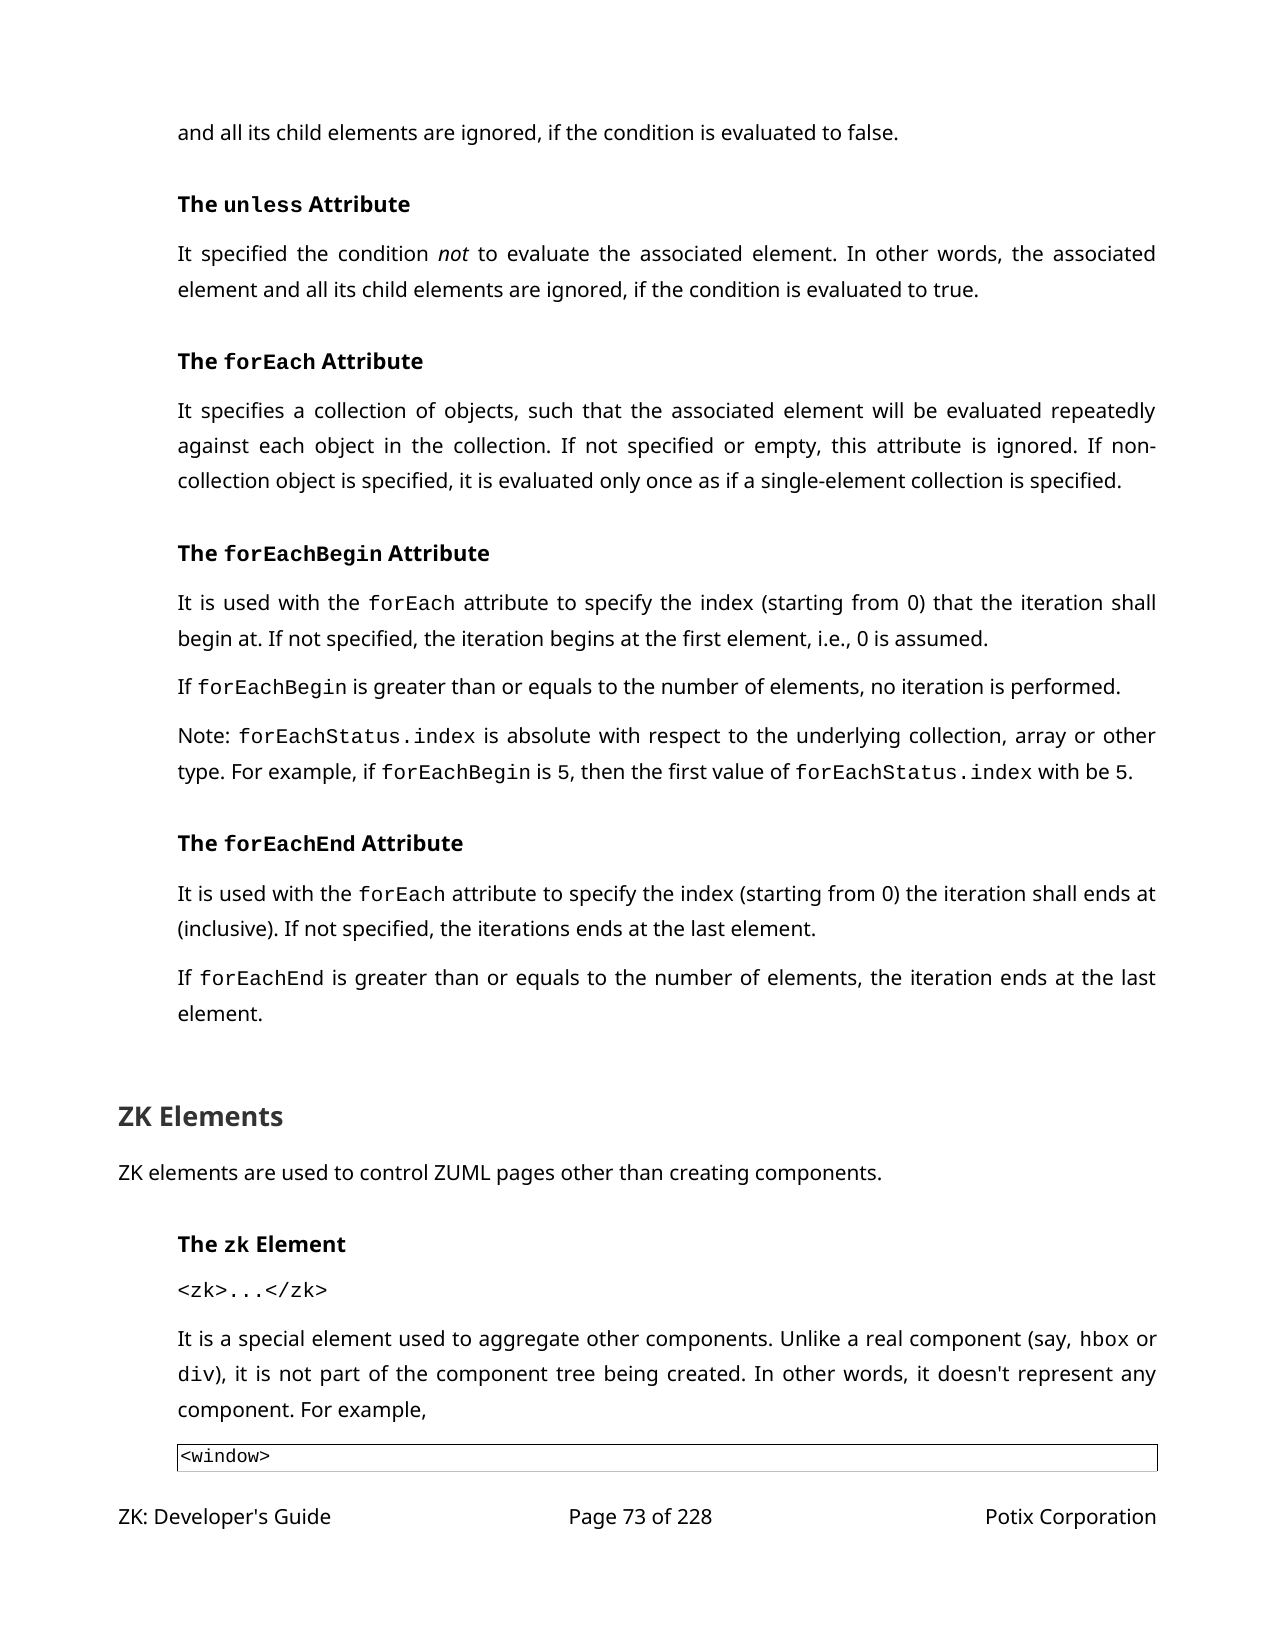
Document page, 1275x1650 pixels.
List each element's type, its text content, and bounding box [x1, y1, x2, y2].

text <window> [178, 1445, 1157, 1471]
subtitle The unless Attribute [177, 189, 1157, 219]
text It specified the condition not to evaluate the associated element. In other words, the associated element and all its child elements are ignored, if the condition is evaluated to true. [177, 239, 1157, 303]
text and all its child elements are ignored, if the condition is evaluated to false. [177, 118, 1157, 146]
subtitle The forEachBegin Attribute [177, 537, 1157, 567]
subtitle The forEach Attribute [177, 346, 1157, 376]
text If forEachEnd is greater than or equals to the number of elements, the iteration ends at the last element. [177, 963, 1157, 1027]
text It is used with the forEach attribute to specify the index (starting from 0) the iteration shall ends at (inclusive). If not specified, the iterations ends at the last element. [177, 879, 1157, 943]
text It is used with the forEach attribute to specify the index (starting from 0) that the iteration shall begin at. If not specified, the iteration begins at the first element, i.e., 0 is assumed. [177, 588, 1157, 652]
subtitle The zk Element [177, 1229, 1157, 1259]
text ZK elements are used to control ZUML pages other than creating components. [118, 1158, 1157, 1187]
subtitle ZK Elements [118, 1098, 1157, 1135]
text <zk>...</zk> [177, 1280, 1157, 1303]
text If forEachBegin is greater than or equals to the number of elements, no iteration is performed. [177, 672, 1157, 701]
text Note: forEachStatus.index is absolute with respect to the underlying collection, array or other type. For example, if forEachBegin is 5, then the first value of forEachStatus.index with be 5. [177, 722, 1157, 786]
text It specifies a collection of objects, such that the associated element will be evaluated repeatedly against each object in the collection. If not specified or empty, this attribute is ignored. If non-collection object is specified, it is evaluated only once as if a single-element collection is specified. [177, 396, 1157, 495]
subtitle The forEachEnd Attribute [177, 828, 1157, 858]
text It is a special element used to aggregate other components. Unlike a real component (say, hbox or div), it is not part of the component tree being created. In other words, it doesn't represent any component. For example, [177, 1324, 1157, 1423]
